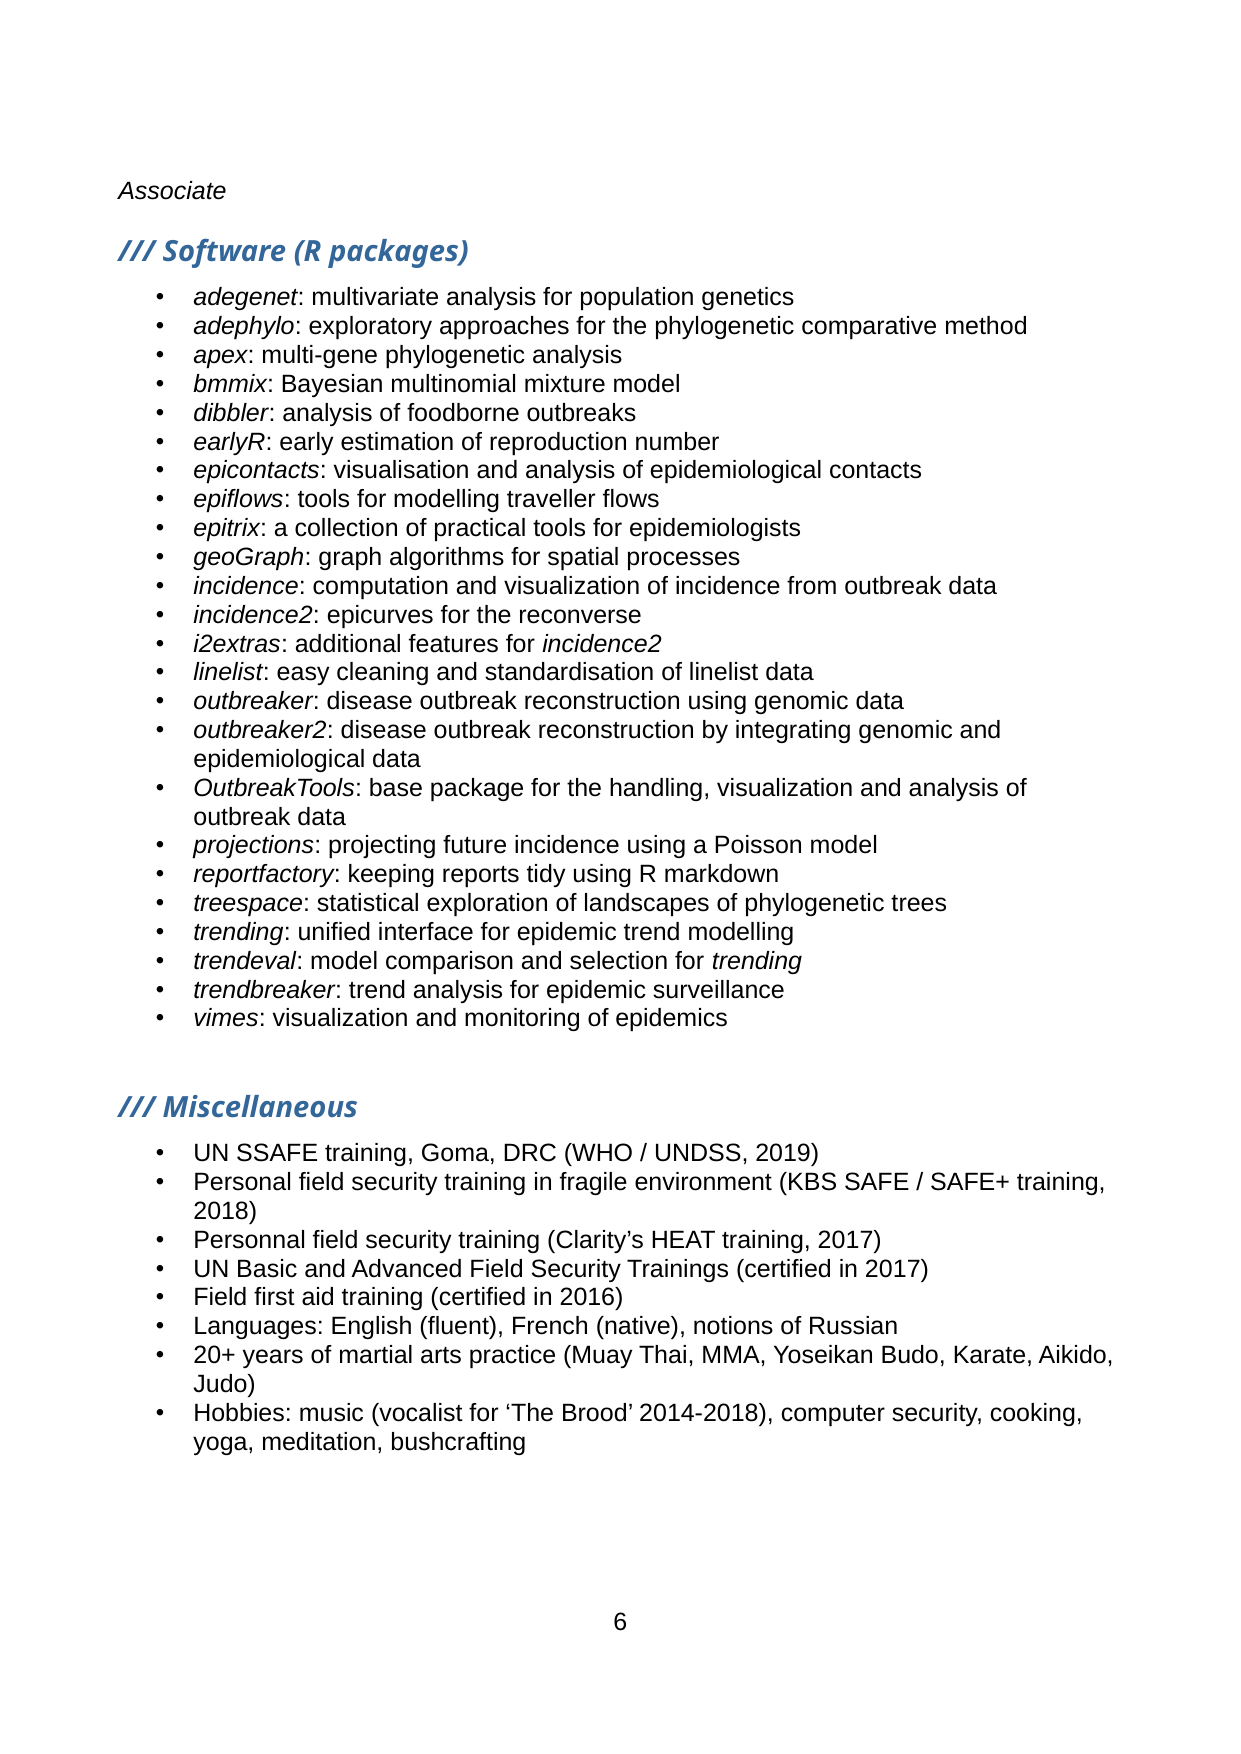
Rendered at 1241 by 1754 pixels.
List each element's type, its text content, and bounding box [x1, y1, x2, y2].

list Languages: English (fluent), French (native), notions of Russian [156, 1311, 1122, 1340]
list Personal field security training in fragile environment (KBS SAFE / SAFE+ training, 2018) [156, 1167, 1122, 1225]
list adephylo: exploratory approaches for the phylogenetic comparative method [156, 311, 1122, 340]
list Hobbies: music (vocalist for ‘The Brood’ 2014-2018), computer security, cooking, yoga, meditation, bushcrafting [156, 1398, 1122, 1455]
subtitle /// Software (R packages) [118, 230, 1122, 270]
list bmmix: Bayesian multinomial mixture model [156, 369, 1122, 398]
list epicontacts: visualisation and analysis of epidemiological contacts [156, 455, 1122, 484]
list apex: multi-gene phylogenetic analysis [156, 340, 1122, 369]
list Personnal field security training (Clarity’s HEAT training, 2017) [156, 1225, 1122, 1253]
list earlyR: early estimation of reproduction number [156, 427, 1122, 455]
list geoGraph: graph algorithms for spatial processes [156, 542, 1122, 571]
list 20+ years of martial arts practice (Muay Thai, MMA, Yoseikan Budo, Karate, Aikido, Judo) [156, 1340, 1122, 1398]
list UN Basic and Advanced Field Security Trainings (certified in 2017) [156, 1253, 1122, 1282]
list linelist: easy cleaning and standardisation of linelist data [156, 657, 1122, 686]
list projections: projecting future incidence using a Poisson model [156, 830, 1122, 859]
list trendeval: model comparison and selection for trending [156, 946, 1122, 974]
list vimes: visualization and monitoring of epidemics [156, 1003, 1122, 1061]
list trendbreaker: trend analysis for epidemic surveillance [156, 974, 1122, 1003]
list incidence: computation and visualization of incidence from outbreak data [156, 571, 1122, 600]
text Associate [118, 176, 1122, 205]
list incidence2: epicurves for the reconverse [156, 600, 1122, 628]
list epiflows: tools for modelling traveller flows [156, 484, 1122, 513]
list dibbler: analysis of foodborne outbreaks [156, 398, 1122, 427]
list adegenet: multivariate analysis for population genetics [156, 282, 1122, 311]
list reportfactory: keeping reports tidy using R markdown [156, 859, 1122, 888]
list i2extras: additional features for incidence2 [156, 628, 1122, 657]
list epitrix: a collection of practical tools for epidemiologists [156, 513, 1122, 542]
list trending: unified interface for epidemic trend modelling [156, 917, 1122, 946]
list outbreaker2: disease outbreak reconstruction by integrating genomic and epidemiological data [156, 715, 1122, 773]
list Field first aid training (certified in 2016) [156, 1282, 1122, 1311]
list treespace: statistical exploration of landscapes of phylogenetic trees [156, 888, 1122, 917]
list UN SSAFE training, Goma, DRC (WHO / UNDSS, 2019) [156, 1138, 1122, 1167]
list outbreaker: disease outbreak reconstruction using genomic data [156, 686, 1122, 715]
list OutbreakTools: base package for the handling, visualization and analysis of outbreak data [156, 773, 1122, 830]
subtitle /// Miscellaneous [118, 1086, 1122, 1126]
